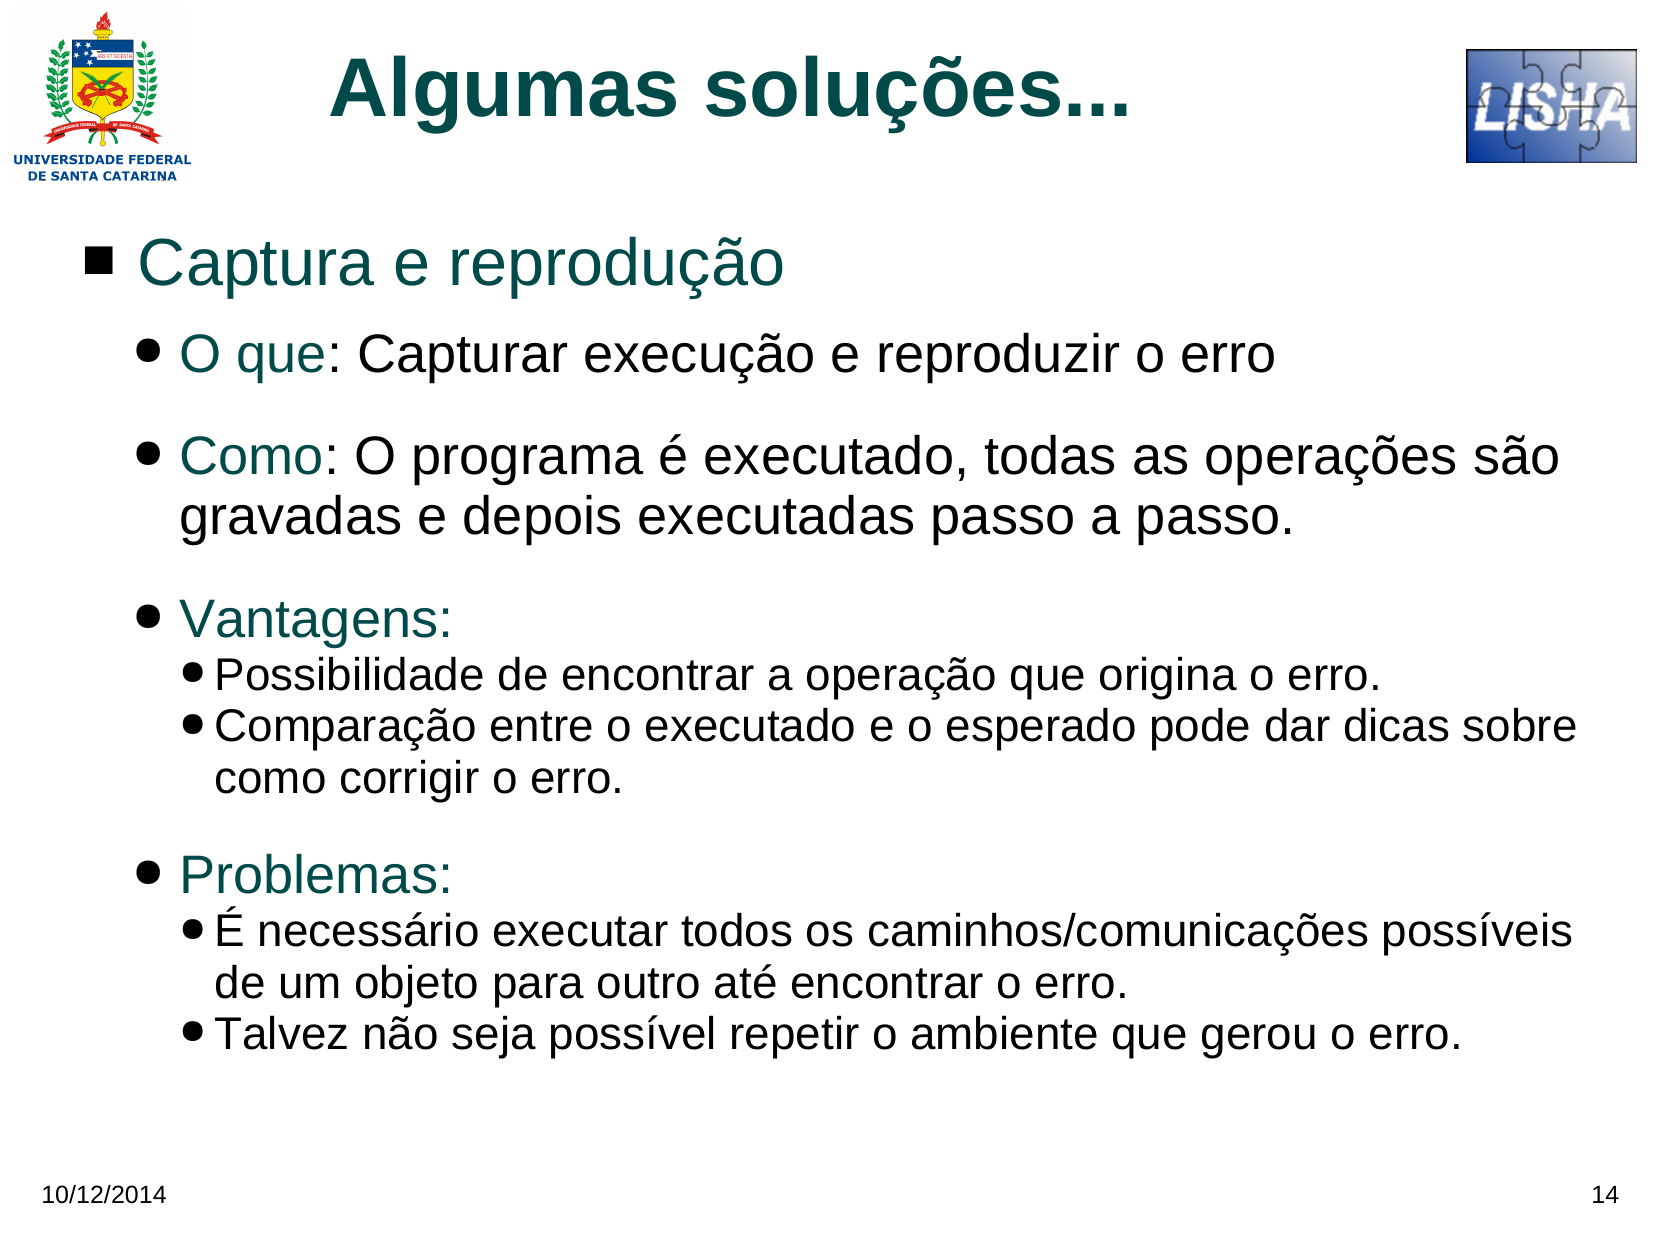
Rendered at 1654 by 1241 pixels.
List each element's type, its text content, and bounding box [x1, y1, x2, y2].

list Captura e reprodução O que: Capturar execução e reproduzir o erro Como: O programa é executado, todas as operações são gravadas e depois executadas passo a passo. Vantagens: Possibilidade de encontrar a operação que origina o erro. Comparação entre o executado e o esperado pode dar dicas sobre como corrigir o erro. Problemas: É necessário executar todos os caminhos/comunicações possíveis de um objeto para outro até encontrar o erro. Talvez não seja possível repetir o ambiente que gerou o erro. [37, 225, 1613, 1163]
title Algumas soluções... [37, 37, 1426, 151]
picture [1466, 49, 1637, 163]
picture [13, 6, 191, 181]
